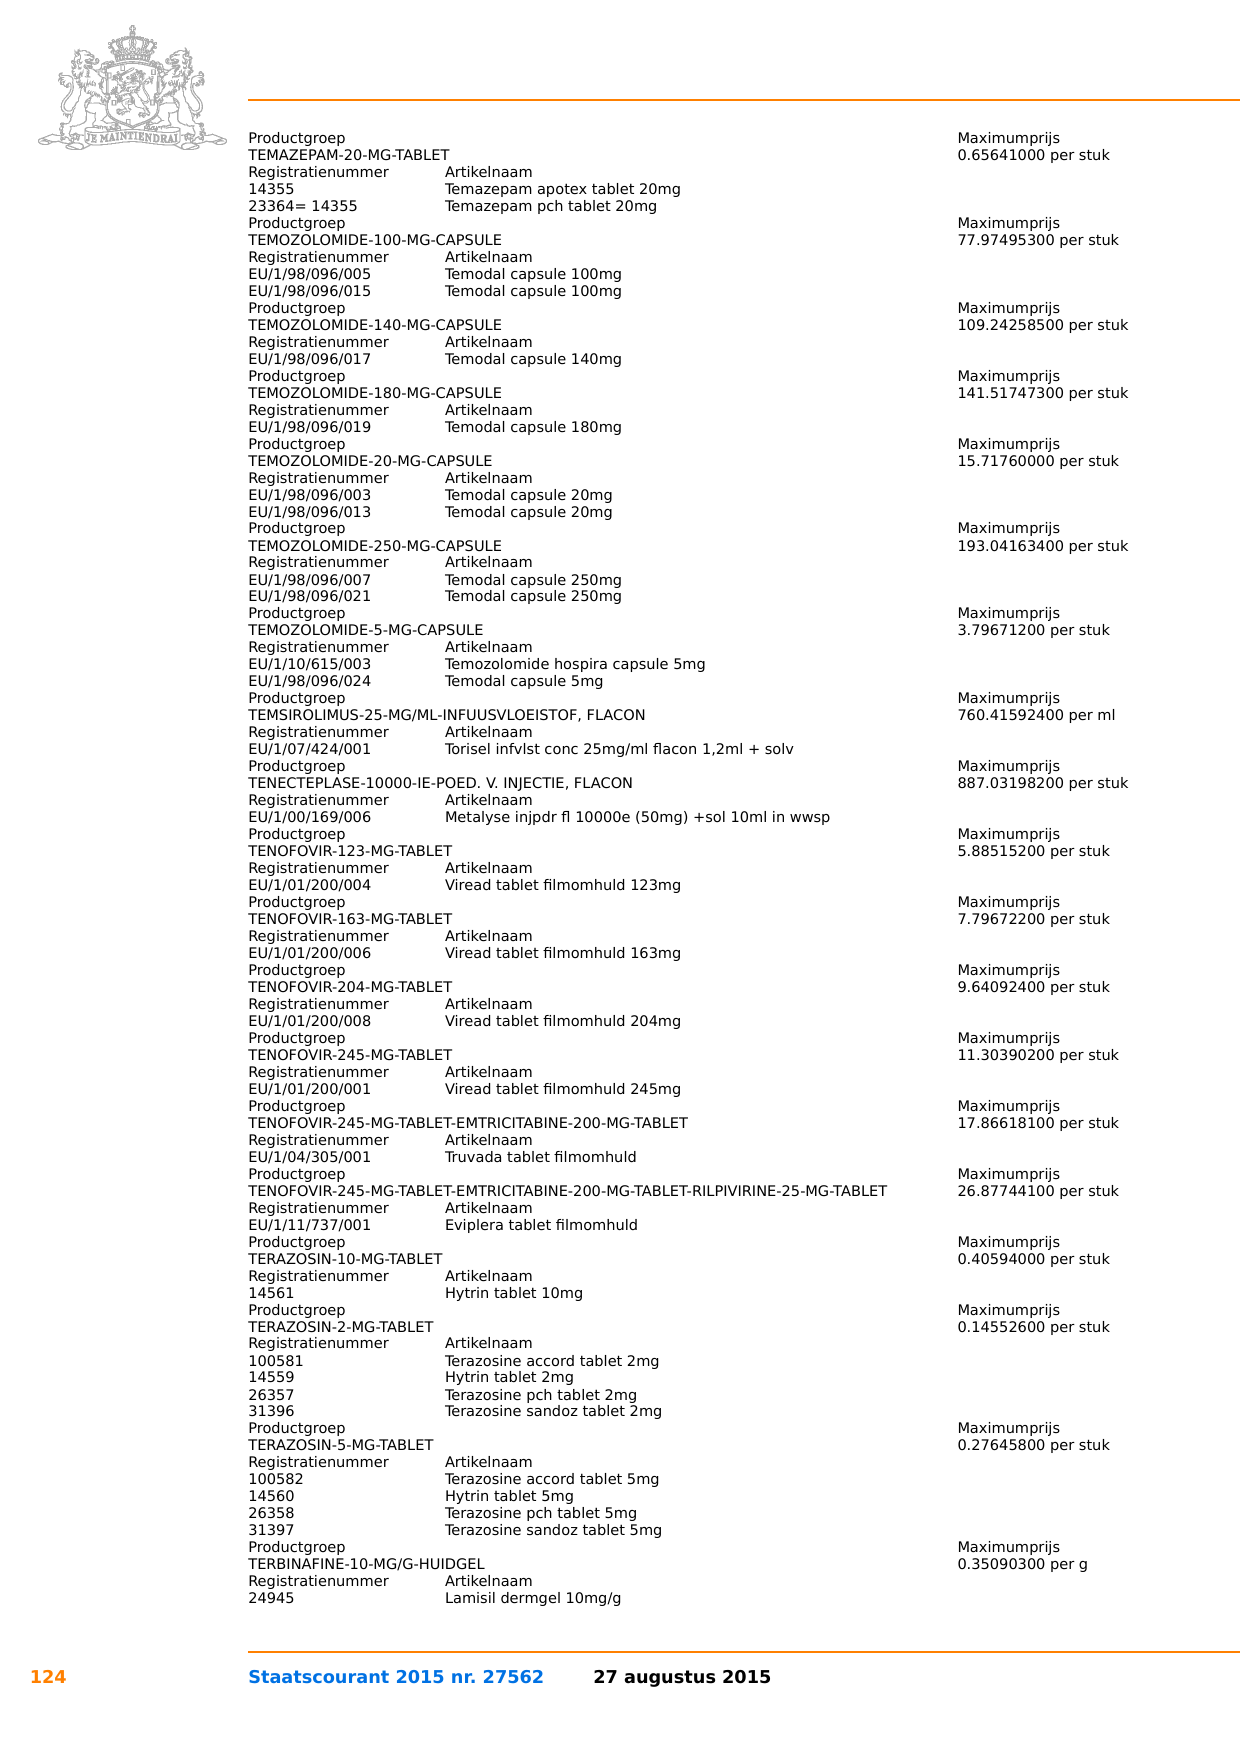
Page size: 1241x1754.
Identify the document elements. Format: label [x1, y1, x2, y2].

picture [38, 25, 227, 150]
